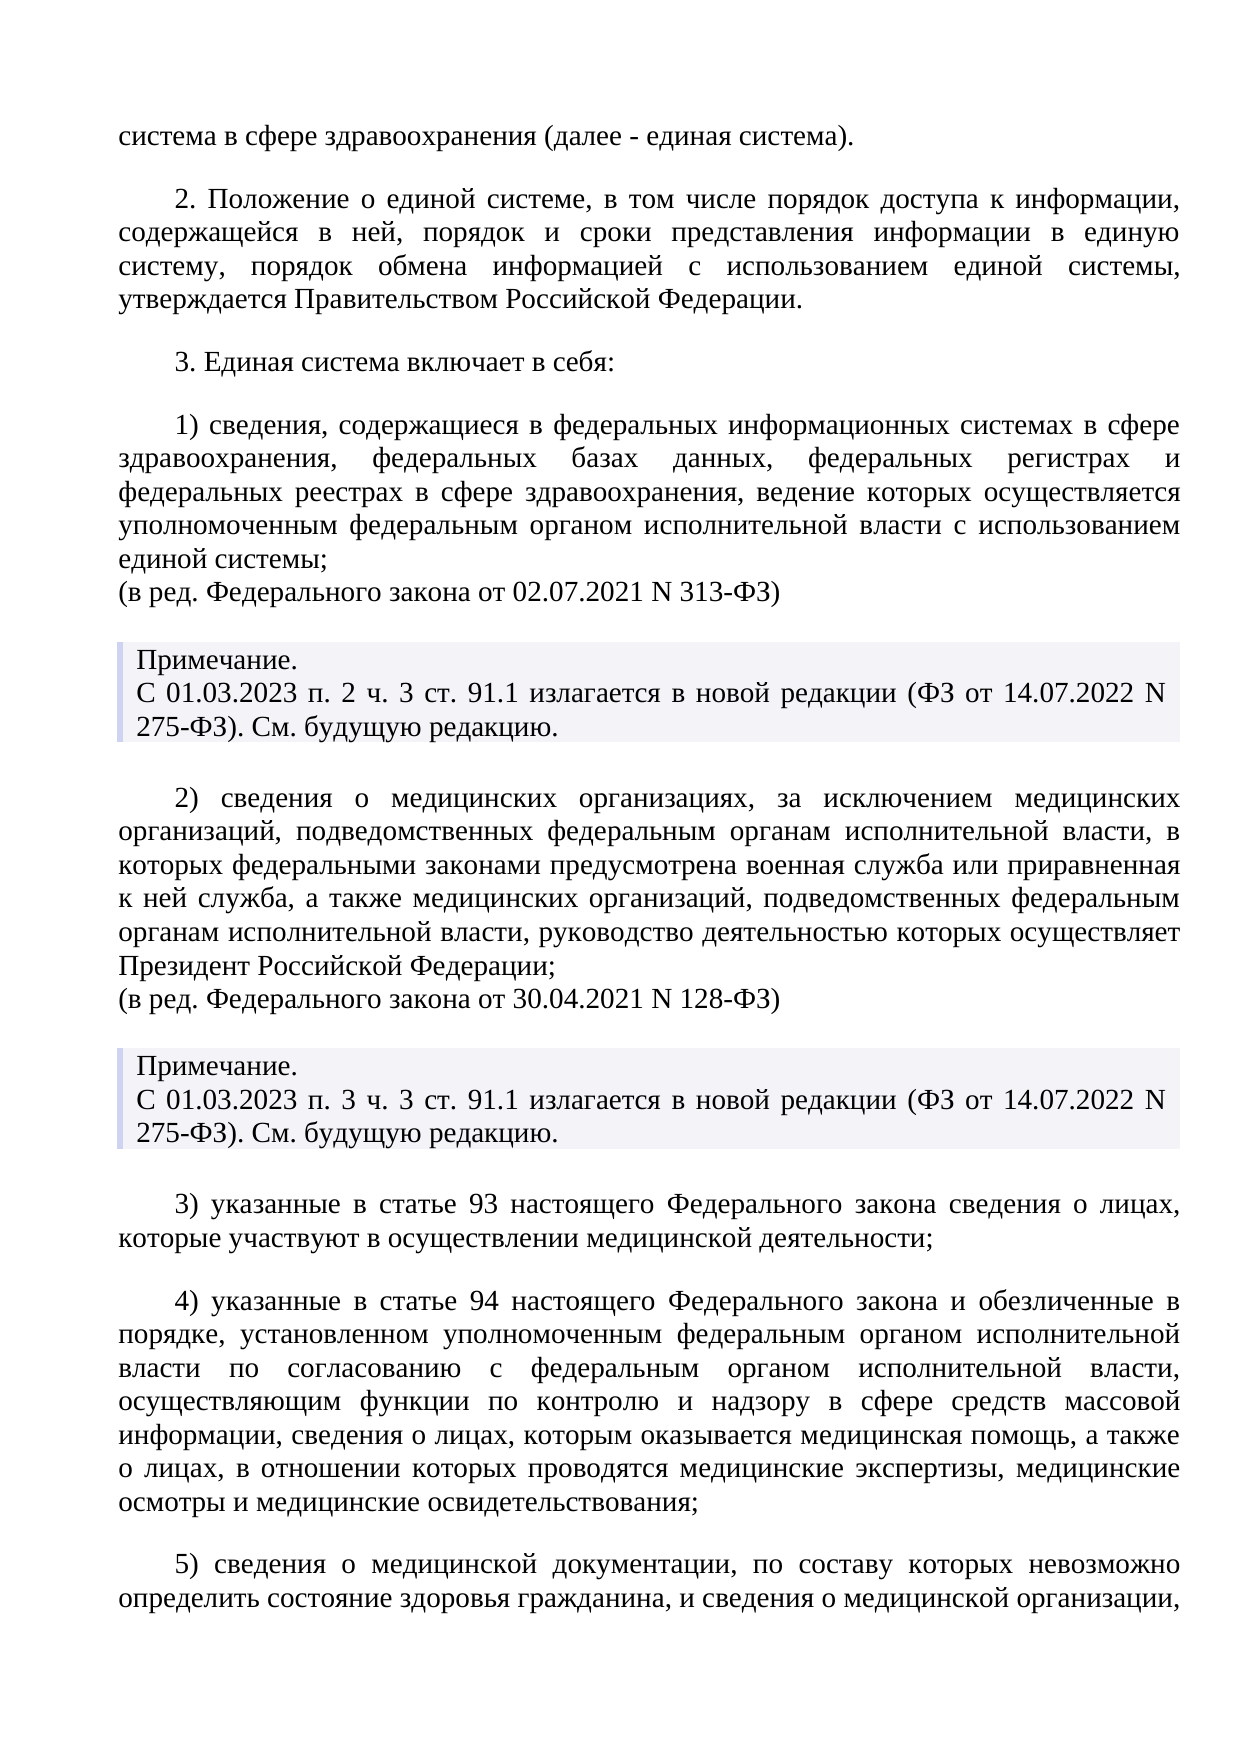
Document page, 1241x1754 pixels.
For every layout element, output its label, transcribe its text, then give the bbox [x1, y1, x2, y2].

text 3. Единая система включает в себя: [118, 344, 1181, 378]
table_header [123, 1048, 135, 1149]
table_header [117, 1048, 123, 1149]
table_header [123, 642, 135, 742]
text (в ред. Федерального закона от 30.04.2021 N 128-ФЗ) [118, 981, 1181, 1015]
text 2. Положение о единой системе, в том числе порядок доступа к информации, содержащейся в ней, порядок и сроки представления информации в единую систему, порядок обмена информацией с использованием единой системы, утверждается Правительством Российской Федерации. [118, 181, 1181, 315]
table_header [117, 642, 123, 742]
text (в ред. Федерального закона от 02.07.2021 N 313-ФЗ) [118, 574, 1181, 608]
text 4) указанные в статье 94 настоящего Федерального закона и обезличенные в порядке, установленном уполномоченным федеральным органом исполнительной власти по согласованию с федеральным органом исполнительной власти, осуществляющим функции по контролю и надзору в сфере средств массовой информации, сведения о лицах, которым оказывается медицинская помощь, а также о лицах, в отношении которых проводятся медицинские экспертизы, медицинские осмотры и медицинские освидетельствования; [118, 1283, 1181, 1517]
table_header Примечание. С 01.03.2023 п. 3 ч. 3 ст. 91.1 излагается в новой редакции (ФЗ от 14.07.2022 N 275-ФЗ). См. будущую редакцию. [135, 1048, 1168, 1149]
table_header [1168, 642, 1180, 742]
text 1) сведения, содержащиеся в федеральных информационных системах в сфере здравоохранения, федеральных базах данных, федеральных регистрах и федеральных реестрах в сфере здравоохранения, ведение которых осуществляется уполномоченным федеральным органом исполнительной власти с использованием единой системы; [118, 407, 1181, 574]
table_header Примечание. С 01.03.2023 п. 2 ч. 3 ст. 91.1 излагается в новой редакции (ФЗ от 14.07.2022 N 275-ФЗ). См. будущую редакцию. [135, 642, 1168, 742]
table_header [1168, 1048, 1180, 1149]
text 3) указанные в статье 93 настоящего Федерального закона сведения о лицах, которые участвуют в осуществлении медицинской деятельности; [118, 1186, 1181, 1253]
text система в сфере здравоохранения (далее - единая система). [118, 118, 1181, 152]
text 2) сведения о медицинских организациях, за исключением медицинских организаций, подведомственных федеральным органам исполнительной власти, в которых федеральными законами предусмотрена военная служба или приравненная к ней служба, а также медицинских организаций, подведомственных федеральным органам исполнительной власти, руководство деятельностью которых осуществляет Президент Российской Федерации; [118, 780, 1181, 981]
text 5) сведения о медицинской документации, по составу которых невозможно определить состояние здоровья гражданина, и сведения о медицинской организации, [118, 1547, 1181, 1614]
